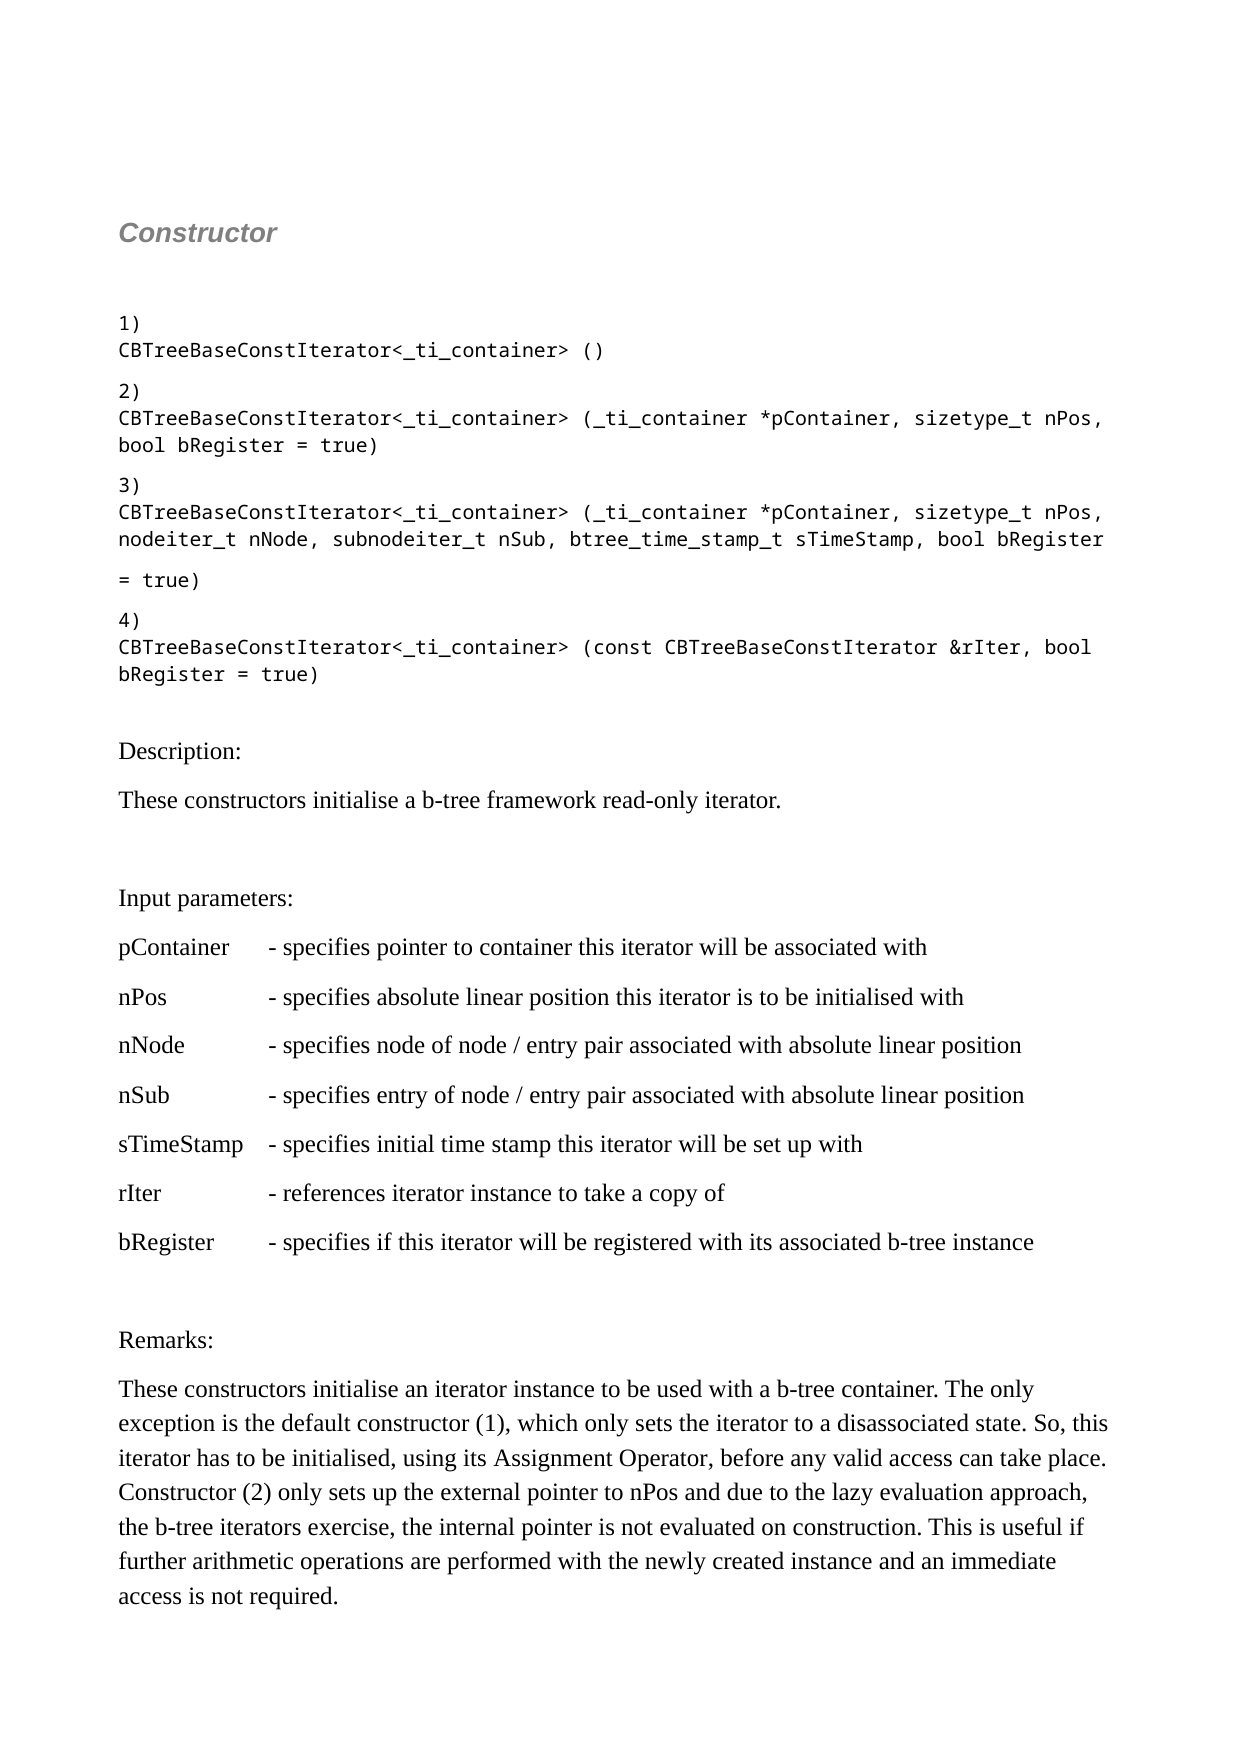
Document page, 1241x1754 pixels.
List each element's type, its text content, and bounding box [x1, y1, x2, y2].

text CBTreeBaseConstIterator<_ti_container> () [118, 337, 1122, 364]
text These constructors initialise a b-tree framework read-only iterator. [118, 785, 1122, 814]
text CBTreeBaseConstIterator<_ti_container> (const CBTreeBaseConstIterator &rIter, bool bRegister = true) [118, 633, 1122, 687]
text sTimeStamp - specifies initial time stamp this iterator will be set up with [118, 1129, 1122, 1157]
text 3) [118, 471, 1122, 498]
text These constructors initialise an iterator instance to be used with a b-tree container. The only exception is the default constructor (1), which only sets the iterator to a disassociated state. So, this iterator has to be initialised, using its Assignment Operator, before any valid access can take place. Constructor (2) only sets up the external pointer to nPos and due to the lazy evaluation approach, the b-tree iterators exercise, the internal pointer is not evaluated on construction. This is useful if further arithmetic operations are performed with the newly created instance and an immediate access is not required. [118, 1374, 1122, 1610]
text CBTreeBaseConstIterator<_ti_container> (_ti_container *pContainer, sizetype_t nPos, [118, 498, 1122, 525]
text 4) [118, 606, 1122, 633]
text bool bRegister = true) [118, 431, 1122, 458]
text bRegister - specifies if this iterator will be registered with its associated b-tree instance [118, 1227, 1122, 1256]
text nNode - specifies node of node / entry pair associated with absolute linear position [118, 1031, 1122, 1059]
text Remarks: [118, 1325, 1122, 1354]
text Input parameters: [118, 883, 1122, 912]
text nPos - specifies absolute linear position this iterator is to be initialised with [118, 982, 1122, 1010]
text 1) [118, 310, 1122, 337]
text pContainer - specifies pointer to container this iterator will be associated with [118, 932, 1122, 961]
text CBTreeBaseConstIterator<_ti_container> (_ti_container *pContainer, sizetype_t nPos, [118, 404, 1122, 431]
subtitle Constructor [118, 216, 1122, 248]
text Description: [118, 736, 1122, 765]
text nodeiter_t nNode, subnodeiter_t nSub, btree_time_stamp_t sTimeStamp, bool bRegister = true) [118, 525, 1122, 593]
text nSub - specifies entry of node / entry pair associated with absolute linear position [118, 1080, 1122, 1108]
text 2) [118, 377, 1122, 404]
text rIter - references iterator instance to take a copy of [118, 1178, 1122, 1207]
